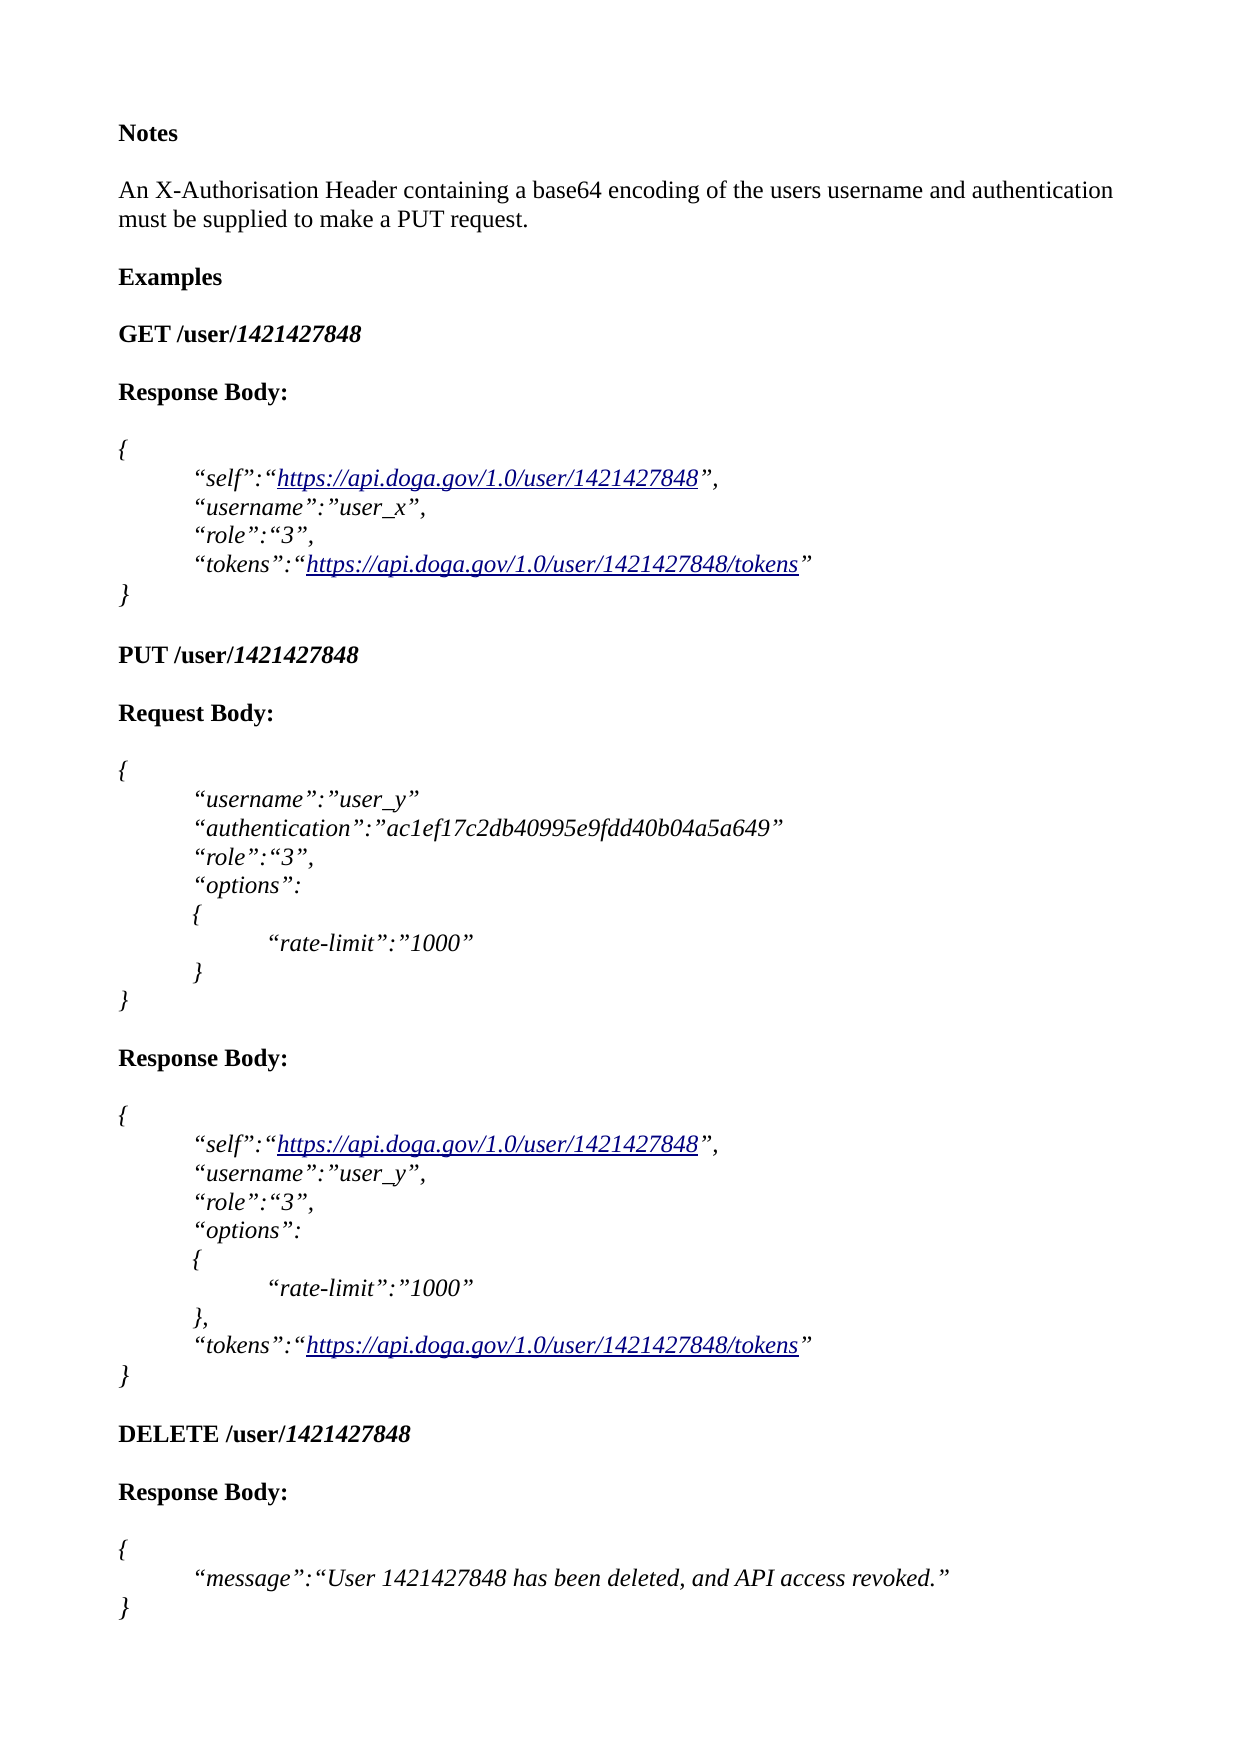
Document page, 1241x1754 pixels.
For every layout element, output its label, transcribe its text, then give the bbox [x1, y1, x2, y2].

text } [118, 1592, 1122, 1623]
text DELETE /user/1421427848 [118, 1419, 1122, 1448]
text “self”:“https://api.doga.gov/1.0/user/1421427848”, [118, 463, 1122, 492]
text Response Body: [118, 1043, 1122, 1072]
text “authentication”:”ac1ef17c2db40995e9fdd40b04a5a649” [118, 813, 1122, 842]
text { [118, 1244, 1122, 1273]
text “role”:“3”, [118, 842, 1122, 870]
text PUT /user/1421427848 [118, 640, 1122, 669]
text “username”:”user_y”, [118, 1158, 1122, 1187]
text } [118, 985, 1122, 1014]
text Response Body: [118, 377, 1122, 406]
text GET /user/1421427848 [118, 319, 1122, 348]
text } [118, 578, 1122, 609]
text { [118, 1534, 1122, 1563]
text { [118, 1100, 1122, 1129]
text Request Body: [118, 698, 1122, 727]
text “rate-limit”:”1000” [118, 928, 1122, 957]
text “username”:”user_x”, [118, 492, 1122, 521]
text “tokens”:“https://api.doga.gov/1.0/user/1421427848/tokens” [118, 549, 1122, 578]
text “message”:“User 1421427848 has been deleted, and API access revoked.” [118, 1563, 1122, 1592]
text { [118, 899, 1122, 928]
text { [118, 755, 1122, 784]
text }, [118, 1302, 1122, 1330]
text Response Body: [118, 1477, 1122, 1505]
text “options”: [118, 870, 1122, 899]
text “role”:“3”, [118, 521, 1122, 549]
text An X-Authorisation Header containing a base64 encoding of the users username and authentication must be supplied to make a PUT request. [118, 176, 1122, 233]
text “self”:“https://api.doga.gov/1.0/user/1421427848”, [118, 1129, 1122, 1158]
text “username”:”user_y” [118, 784, 1122, 813]
text “rate-limit”:”1000” [118, 1273, 1122, 1302]
text Examples [118, 262, 1122, 291]
text } [118, 1359, 1122, 1390]
text { [118, 434, 1122, 463]
text “tokens”:“https://api.doga.gov/1.0/user/1421427848/tokens” [118, 1330, 1122, 1359]
text Notes [118, 118, 1122, 147]
text “options”: [118, 1215, 1122, 1244]
text “role”:“3”, [118, 1187, 1122, 1215]
text } [118, 957, 1122, 985]
